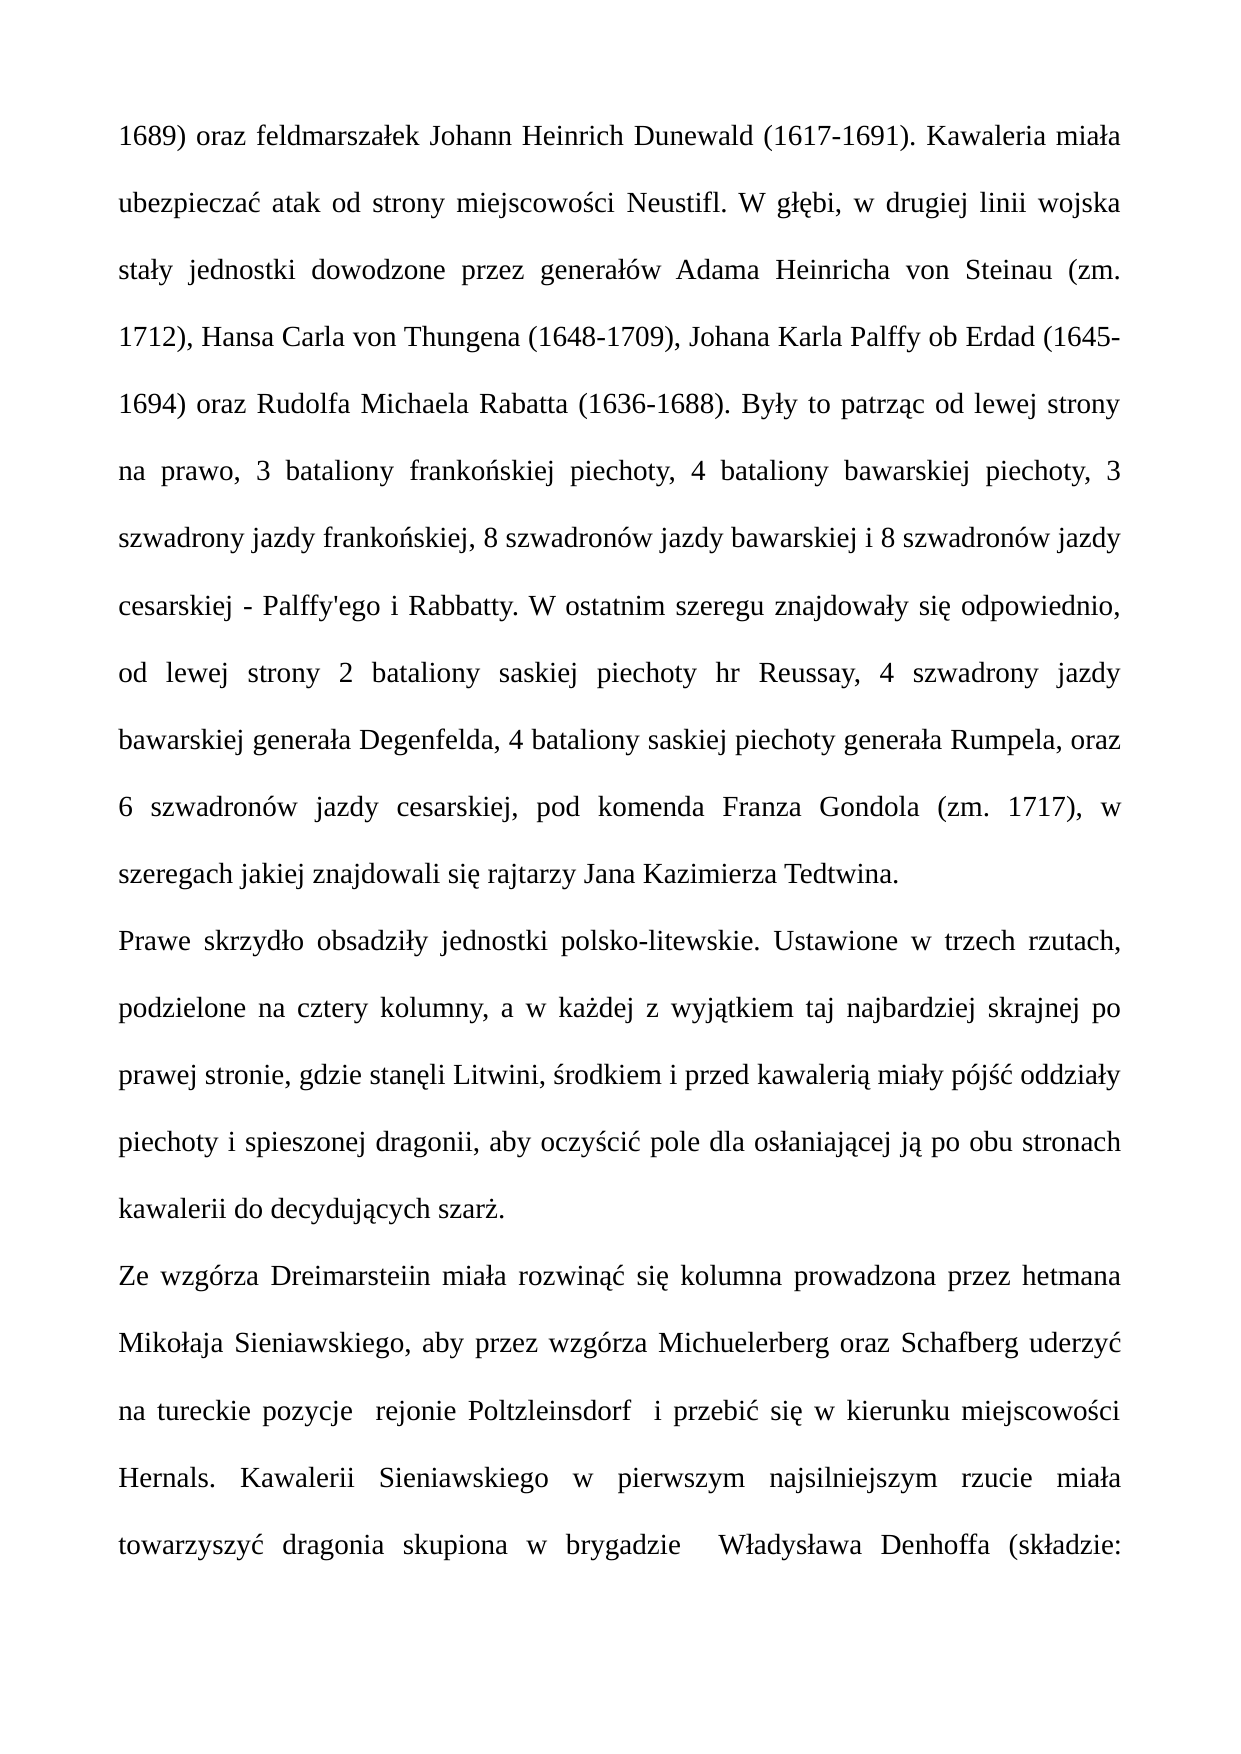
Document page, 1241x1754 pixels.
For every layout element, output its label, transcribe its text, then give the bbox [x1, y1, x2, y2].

text Ze wzgórza Dreimarsteiin miała rozwinąć się kolumna prowadzona przez hetmana Mikołaja Sieniawskiego, aby przez wzgórza Michuelerberg oraz Schafberg uderzyć na tureckie pozycje rejonie Poltzleinsdorf i przebić się w kierunku miejscowości Hernals. Kawalerii Sieniawskiego w pierwszym najsilniejszym rzucie miała towarzyszyć dragonia skupiona w brygadzie Władysława Denhoffa (składzie: [118, 1258, 1122, 1560]
text 1689) oraz feldmarszałek Johann Heinrich Dunewald (1617-1691). Kawaleria miała ubezpieczać atak od strony miejscowości Neustifl. W głębi, w drugiej linii wojska stały jednostki dowodzone przez generałów Adama Heinricha von Steinau (zm. 1712), Hansa Carla von Thungena (1648-1709), Johana Karla Palffy ob Erdad (1645-1694) oraz Rudolfa Michaela Rabatta (1636-1688). Były to patrząc od lewej strony na prawo, 3 bataliony frankońskiej piechoty, 4 bataliony bawarskiej piechoty, 3 szwadrony jazdy frankońskiej, 8 szwadronów jazdy bawarskiej i 8 szwadronów jazdy cesarskiej - Palffy'ego i Rabbatty. W ostatnim szeregu znajdowały się odpowiednio, od lewej strony 2 bataliony saskiej piechoty hr Reussay, 4 szwadrony jazdy bawarskiej generała Degenfelda, 4 bataliony saskiej piechoty generała Rumpela, oraz 6 szwadronów jazdy cesarskiej, pod komenda Franza Gondola (zm. 1717), w szeregach jakiej znajdowali się rajtarzy Jana Kazimierza Tedtwina. [118, 118, 1122, 889]
text Prawe skrzydło obsadziły jednostki polsko-litewskie. Ustawione w trzech rzutach, podzielone na cztery kolumny, a w każdej z wyjątkiem taj najbardziej skrajnej po prawej stronie, gdzie stanęli Litwini, środkiem i przed kawalerią miały pójść oddziały piechoty i spieszonej dragonii, aby oczyścić pole dla osłaniającej ją po obu stronach kawalerii do decydujących szarż. [118, 923, 1122, 1225]
